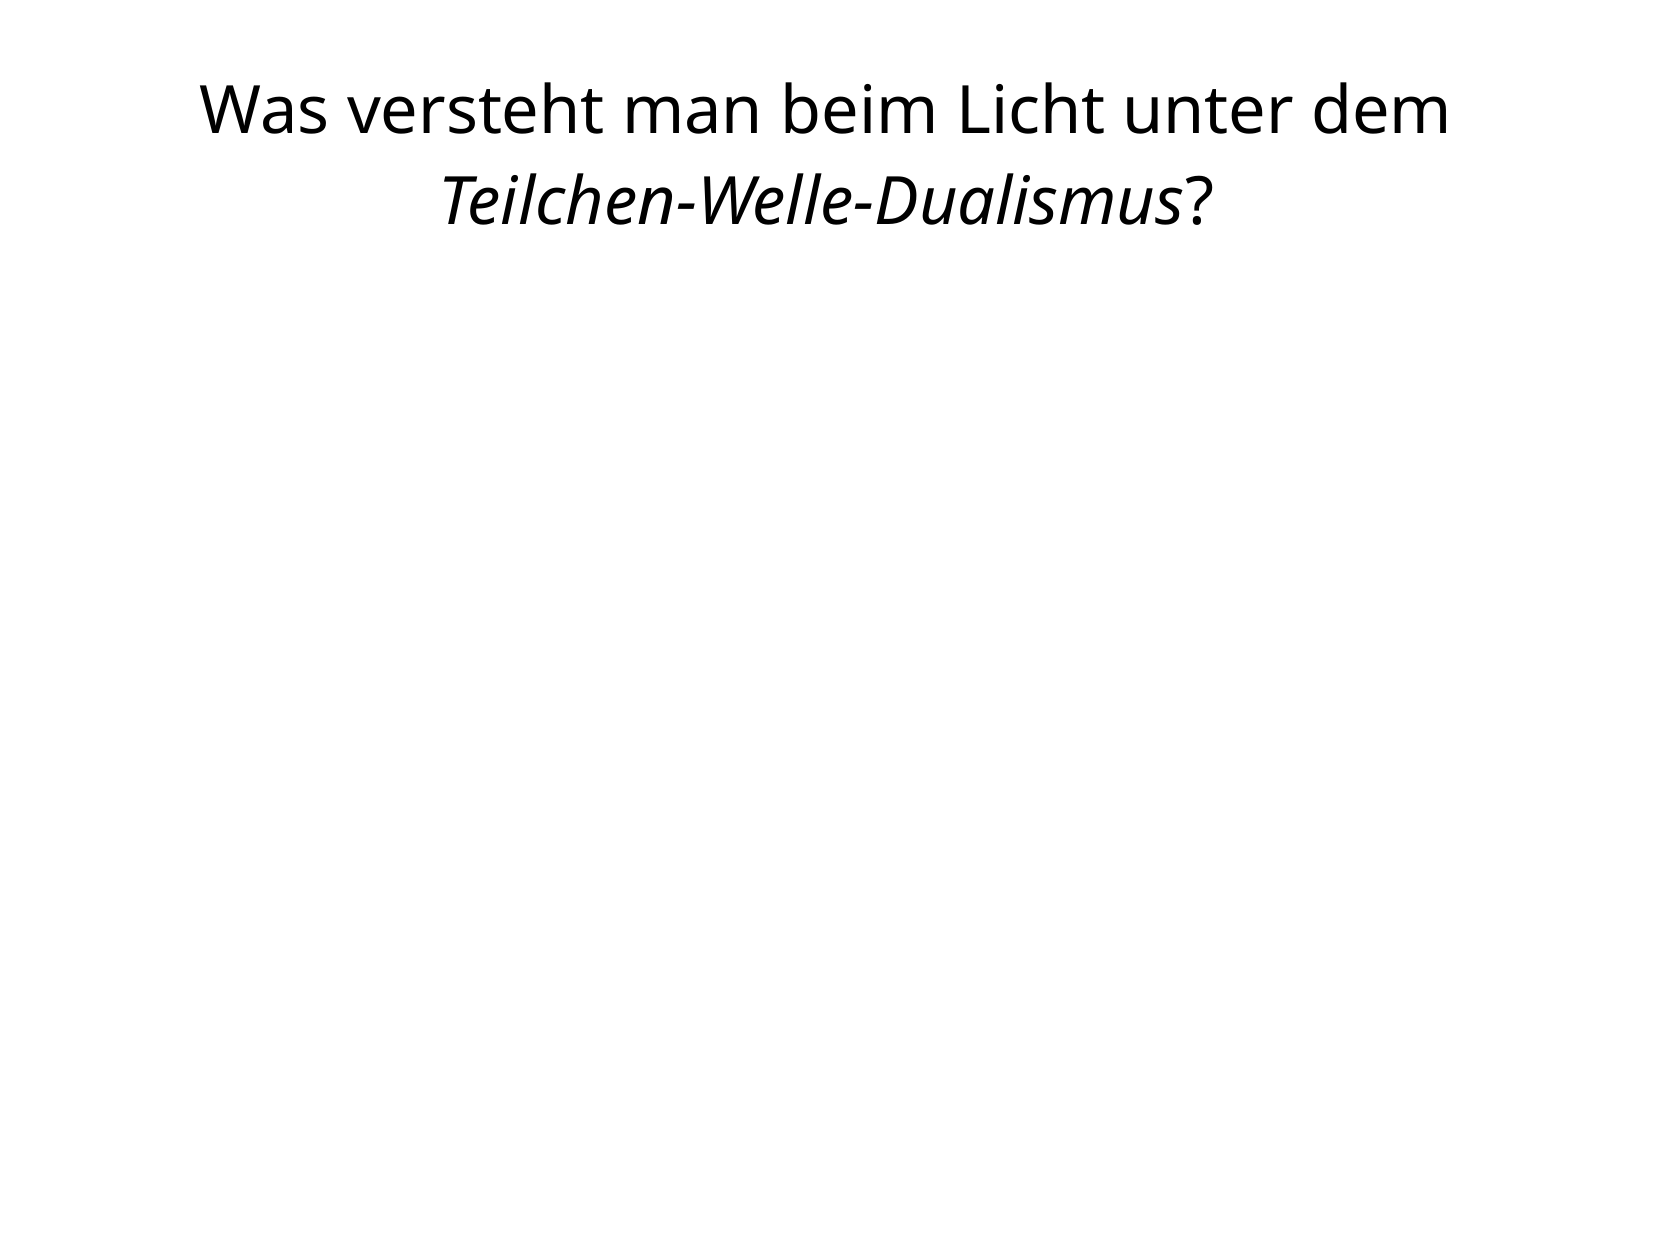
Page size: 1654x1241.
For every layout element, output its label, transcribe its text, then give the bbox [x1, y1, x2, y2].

title Was versteht man beim Licht unter dem Teilchen-Welle-Dualismus? [82, 49, 1571, 257]
